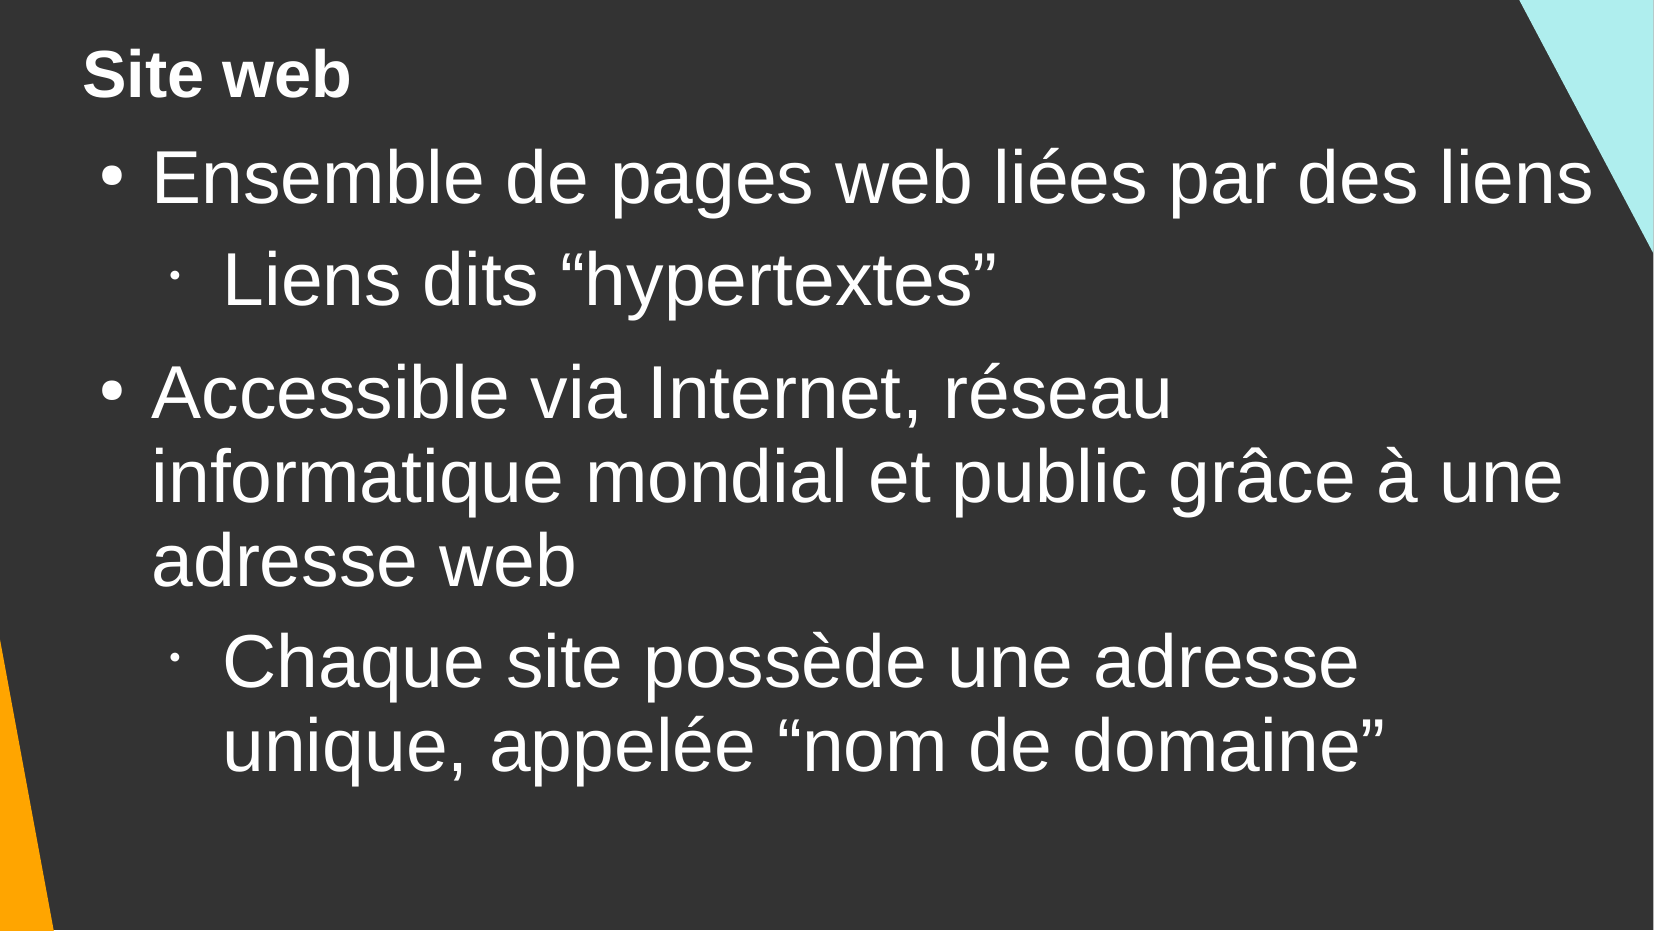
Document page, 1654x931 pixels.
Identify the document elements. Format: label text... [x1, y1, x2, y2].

text_box [1519, 0, 1654, 255]
title Site web [82, 36, 1571, 114]
list Ensemble de pages web liées par des liens Liens dits “hypertextes” Accessible via Internet, réseau informatique mondial et public grâce à une adresse web Chaque site possède une adresse unique, appelée “nom de domaine” [80, 135, 1605, 789]
text_box [0, 639, 54, 931]
